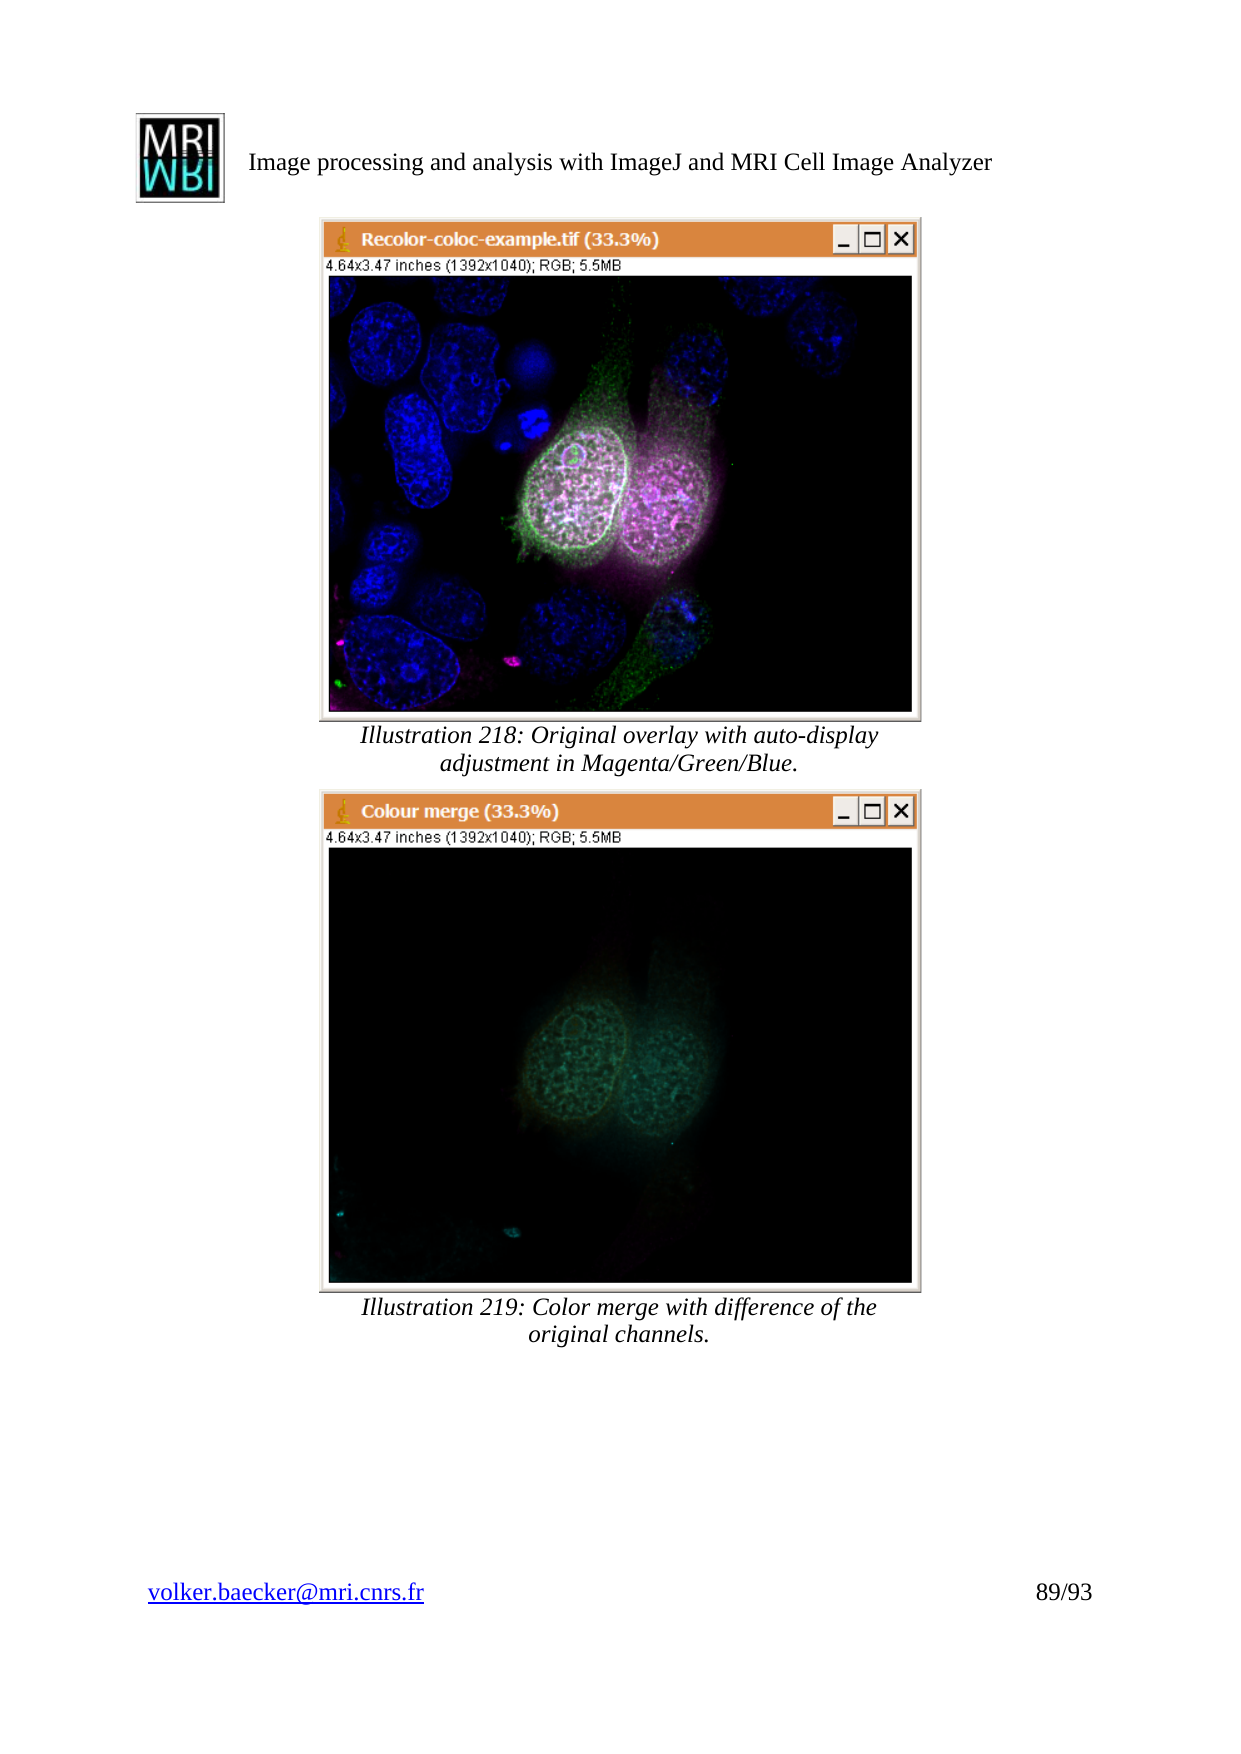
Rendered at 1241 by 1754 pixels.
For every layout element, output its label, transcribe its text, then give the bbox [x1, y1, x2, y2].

picture [135, 113, 225, 203]
picture [319, 789, 922, 1293]
text Illustration : Color merge with difference of the original channels. [319, 1293, 921, 1348]
picture [319, 217, 922, 722]
text Illustration : Original overlay with auto-display adjustment in Magenta/Green/Blue. [319, 722, 921, 777]
